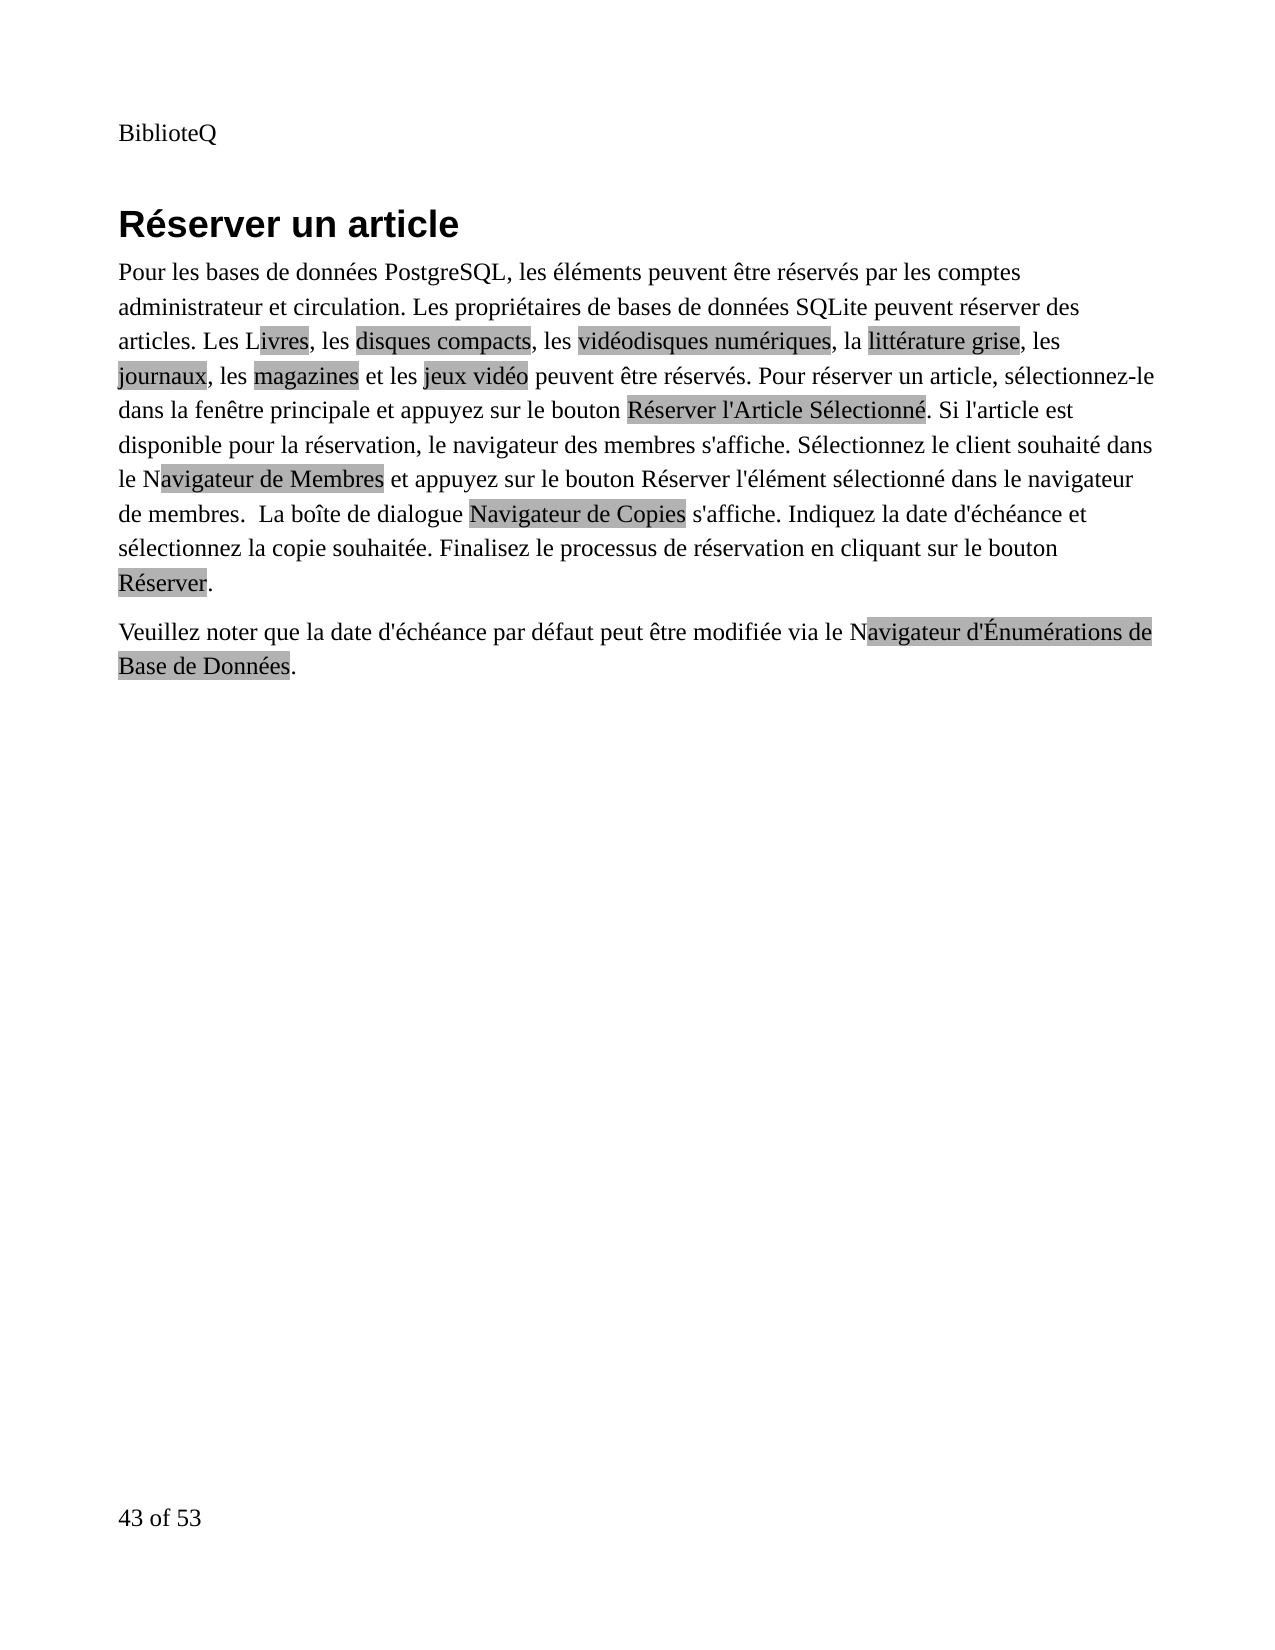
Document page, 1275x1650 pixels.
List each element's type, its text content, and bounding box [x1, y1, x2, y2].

subtitle Réserver un article [118, 201, 1157, 245]
text Veuillez noter que la date d'échéance par défaut peut être modifiée via le Navigateur d'Énumérations de Base de Données. [118, 617, 1157, 680]
text Pour les bases de données PostgreSQL, les éléments peuvent être réservés par les comptes administrateur et circulation. Les propriétaires de bases de données SQLite peuvent réserver des articles. Les Livres, les disques compacts, les vidéodisques numériques, la littérature grise, les journaux, les magazines et les jeux vidéo peuvent être réservés. Pour réserver un article, sélectionnez-le dans la fenêtre principale et appuyez sur le bouton Réserver l'Article Sélectionné. Si l'article est disponible pour la réservation, le navigateur des membres s'affiche. Sélectionnez le client souhaité dans le Navigateur de Membres et appuyez sur le bouton Réserver l'élément sélectionné dans le navigateur de membres. La boîte de dialogue Navigateur de Copies s'affiche. Indiquez la date d'échéance et sélectionnez la copie souhaitée. Finalisez le processus de réservation en cliquant sur le bouton Réserver. [118, 257, 1157, 597]
